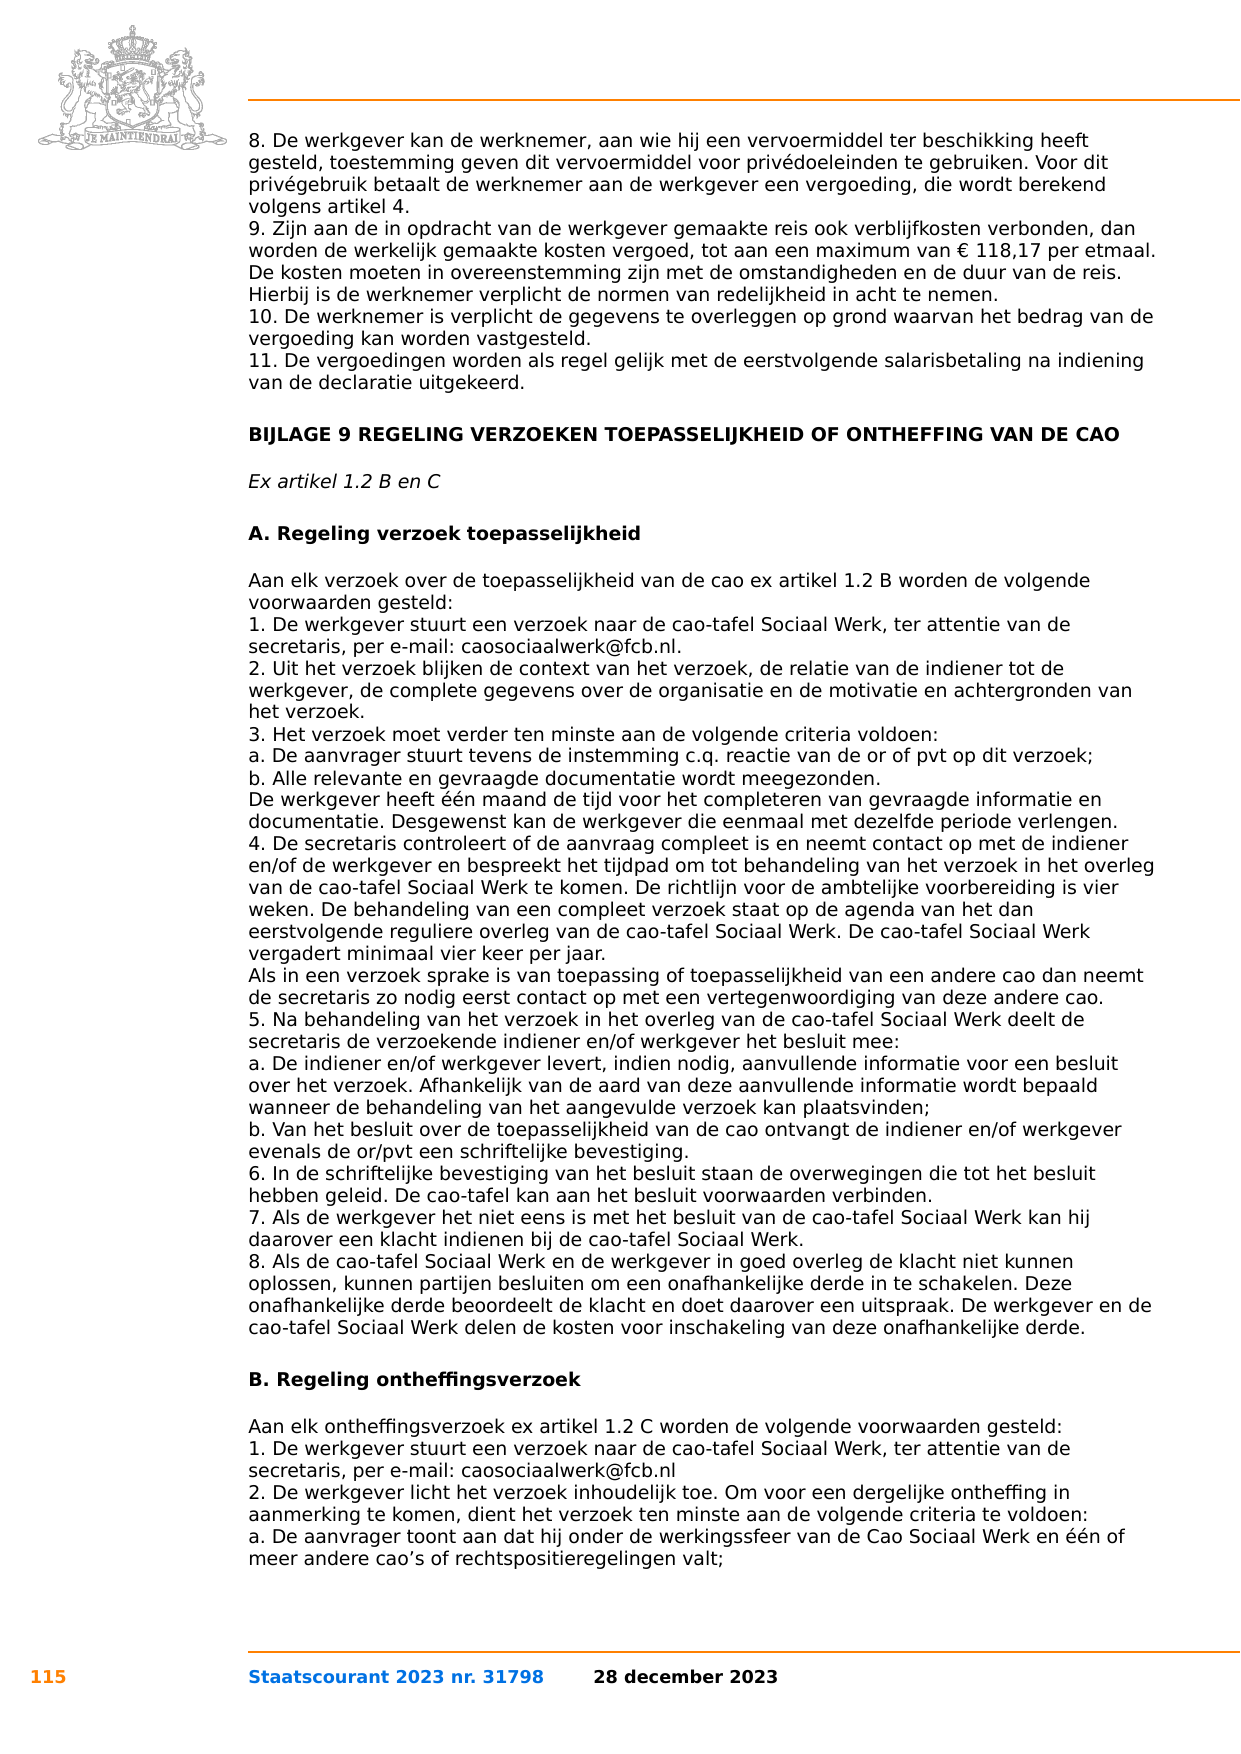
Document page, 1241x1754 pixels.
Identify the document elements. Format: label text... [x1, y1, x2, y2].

text 4. De secretaris controleert of de aanvraag compleet is en neemt contact op met de indiener en/of de werkgever en bespreekt het tijdpad om tot behandeling van het verzoek in het overleg van de cao-tafel Sociaal Werk te komen. De richtlijn voor de ambtelijke voorbereiding is vier weken. De behandeling van een compleet verzoek staat op de agenda van het dan eerstvolgende reguliere overleg van de cao-tafel Sociaal Werk. De cao-tafel Sociaal Werk vergadert minimaal vier keer per jaar. [248, 833, 1163, 965]
text 2. De werkgever licht het verzoek inhoudelijk toe. Om voor een dergelijke ontheffing in aanmerking te komen, dient het verzoek ten minste aan de volgende criteria te voldoen: [248, 1482, 1163, 1526]
text 9. Zijn aan de in opdracht van de werkgever gemaakte reis ook verblijfkosten verbonden, dan worden de werkelijk gemaakte kosten vergoed, tot aan een maximum van € 118,17 per etmaal. De kosten moeten in overeenstemming zijn met de omstandigheden en de duur van de reis. Hierbij is de werknemer verplicht de normen van redelijkheid in acht te nemen. [248, 218, 1163, 306]
text b. Van het besluit over de toepasselijkheid van de cao ontvangt de indiener en/of werkgever evenals de or/pvt een schriftelijke bevestiging. [248, 1119, 1163, 1163]
text 1. De werkgever stuurt een verzoek naar de cao-tafel Sociaal Werk, ter attentie van de secretaris, per e-mail: caosociaalwerk@fcb.nl. [248, 613, 1163, 657]
subtitle Ex artikel 1.2 B en C [248, 471, 1163, 493]
text 8. De werkgever kan de werknemer, aan wie hij een vervoermiddel ter beschikking heeft gesteld, toestemming geven dit vervoermiddel voor privédoeleinden te gebruiken. Voor dit privégebruik betaalt de werknemer aan de werkgever een vergoeding, die wordt berekend volgens artikel 4. [248, 130, 1163, 218]
text De werkgever heeft één maand de tijd voor het completeren van gevraagde informatie en documentatie. Desgewenst kan de werkgever die eenmaal met dezelfde periode verlengen. [248, 789, 1163, 833]
text 7. Als de werkgever het niet eens is met het besluit van de cao-tafel Sociaal Werk kan hij daarover een klacht indienen bij de cao-tafel Sociaal Werk. [248, 1207, 1163, 1251]
subtitle BIJLAGE 9 REGELING VERZOEKEN TOEPASSELIJKHEID OF ONTHEFFING VAN DE CAO [248, 424, 1163, 446]
text 11. De vergoedingen worden als regel gelijk met de eerstvolgende salarisbetaling na indiening van de declaratie uitgekeerd. [248, 350, 1163, 394]
text 1. De werkgever stuurt een verzoek naar de cao-tafel Sociaal Werk, ter attentie van de secretaris, per e-mail: caosociaalwerk@fcb.nl [248, 1438, 1163, 1482]
text 8. Als de cao-tafel Sociaal Werk en de werkgever in goed overleg de klacht niet kunnen oplossen, kunnen partijen besluiten om een onafhankelijke derde in te schakelen. Deze onafhankelijke derde beoordeelt de klacht en doet daarover een uitspraak. De werkgever en de cao-tafel Sociaal Werk delen de kosten voor inschakeling van deze onafhankelijke derde. [248, 1251, 1163, 1339]
text Als in een verzoek sprake is van toepassing of toepasselijkheid van een andere cao dan neemt de secretaris zo nodig eerst contact op met een vertegenwoordiging van deze andere cao. [248, 965, 1163, 1009]
text 3. Het verzoek moet verder ten minste aan de volgende criteria voldoen: [248, 723, 1163, 745]
text a. De aanvrager toont aan dat hij onder de werkingssfeer van de Cao Sociaal Werk en één of meer andere cao’s of rechtspositieregelingen valt; [248, 1526, 1163, 1570]
text b. Alle relevante en gevraagde documentatie wordt meegezonden. [248, 767, 1163, 789]
subtitle B. Regeling ontheffingsverzoek [248, 1369, 1163, 1391]
text 10. De werknemer is verplicht de gegevens te overleggen op grond waarvan het bedrag van de vergoeding kan worden vastgesteld. [248, 306, 1163, 350]
text Aan elk verzoek over de toepasselijkheid van de cao ex artikel 1.2 B worden de volgende voorwaarden gesteld: [248, 569, 1163, 613]
picture [38, 25, 227, 150]
text Aan elk ontheffingsverzoek ex artikel 1.2 C worden de volgende voorwaarden gesteld: [248, 1416, 1163, 1438]
text 6. In de schriftelijke bevestiging van het besluit staan de overwegingen die tot het besluit hebben geleid. De cao-tafel kan aan het besluit voorwaarden verbinden. [248, 1163, 1163, 1207]
text 2. Uit het verzoek blijken de context van het verzoek, de relatie van de indiener tot de werkgever, de complete gegevens over de organisatie en de motivatie en achtergronden van het verzoek. [248, 657, 1163, 723]
text 5. Na behandeling van het verzoek in het overleg van de cao-tafel Sociaal Werk deelt de secretaris de verzoekende indiener en/of werkgever het besluit mee: [248, 1009, 1163, 1053]
subtitle A. Regeling verzoek toepasselijkheid [248, 523, 1163, 544]
text a. De indiener en/of werkgever levert, indien nodig, aanvullende informatie voor een besluit over het verzoek. Afhankelijk van de aard van deze aanvullende informatie wordt bepaald wanneer de behandeling van het aangevulde verzoek kan plaatsvinden; [248, 1053, 1163, 1119]
text a. De aanvrager stuurt tevens de instemming c.q. reactie van de or of pvt op dit verzoek; [248, 745, 1163, 767]
